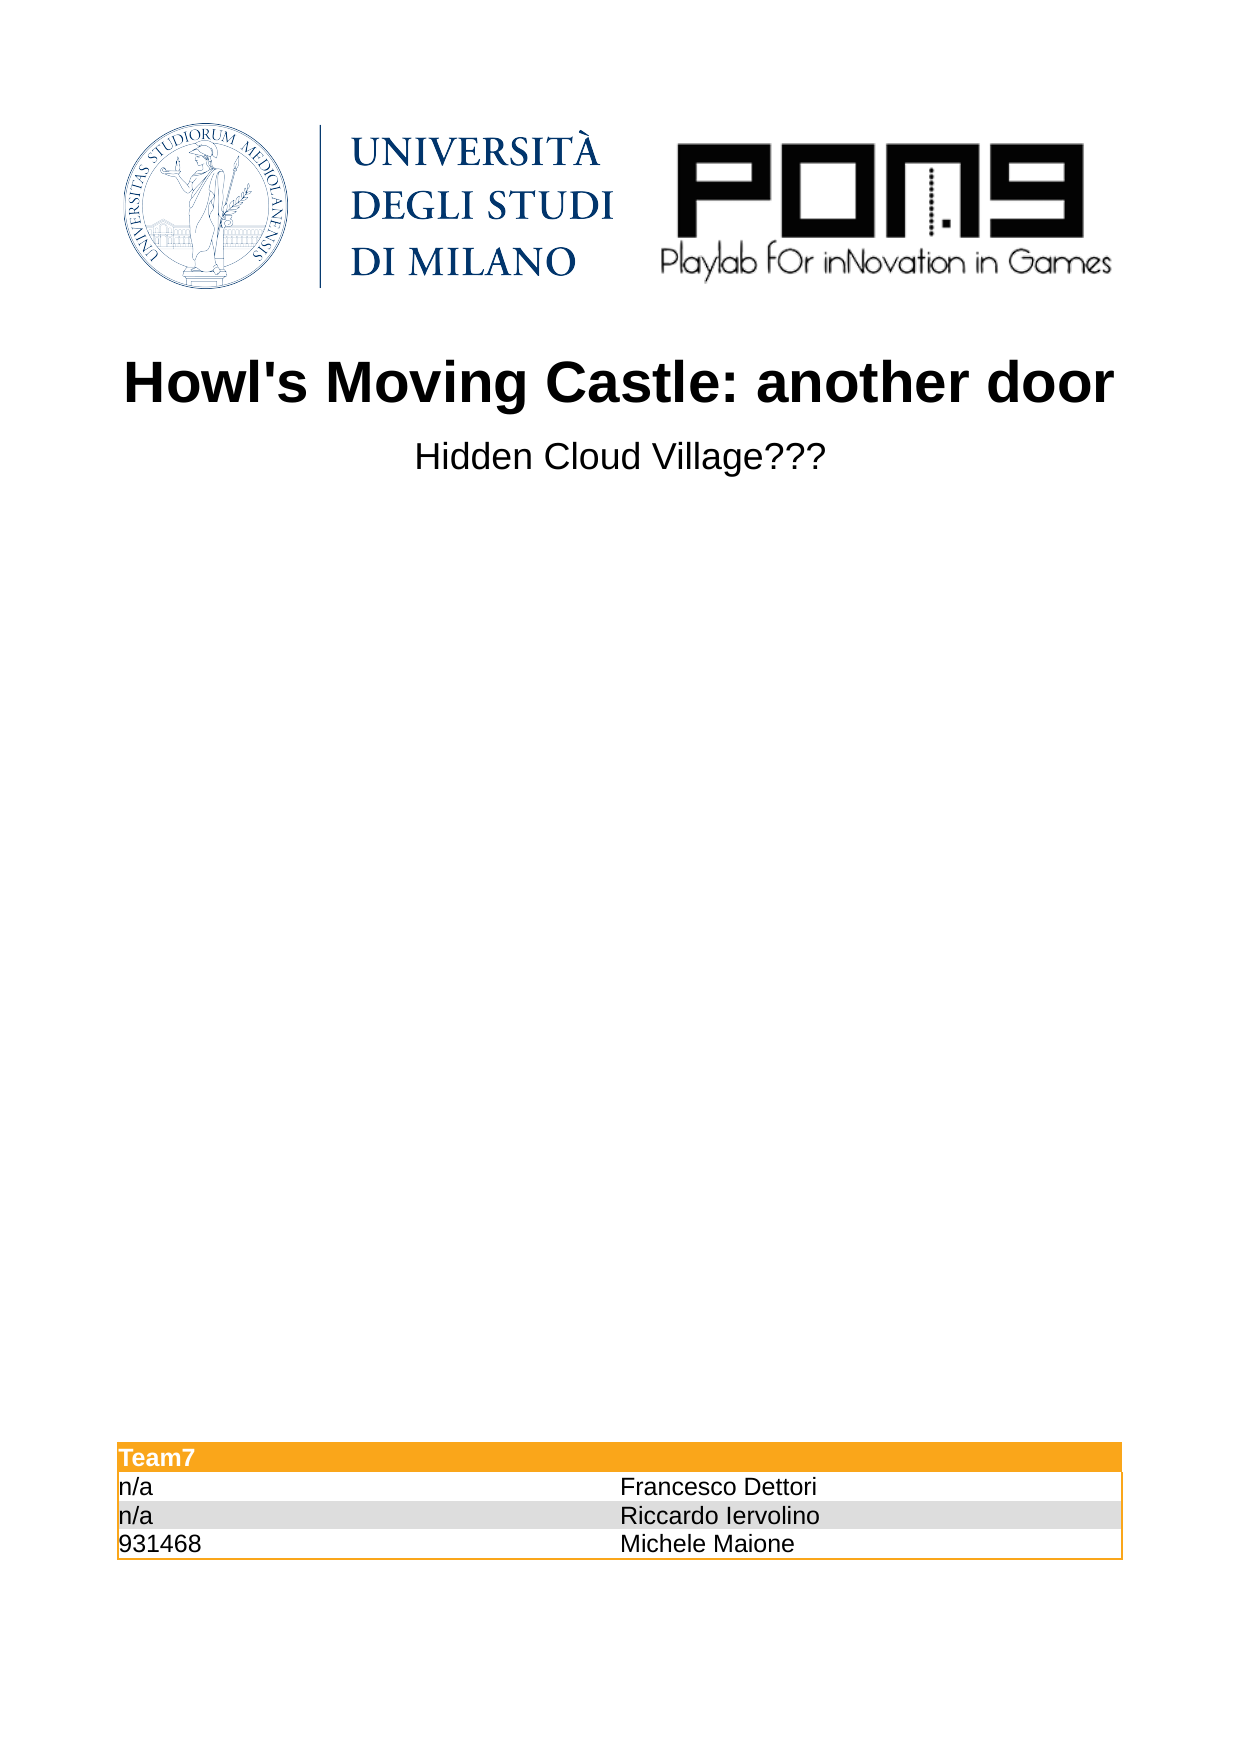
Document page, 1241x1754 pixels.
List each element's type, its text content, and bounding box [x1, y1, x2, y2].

title Howl's Moving Castle: another door [118, 348, 1122, 415]
picture [123, 123, 615, 289]
table_header Team7 [119, 1443, 1122, 1472]
table_cell 931468 [119, 1530, 620, 1558]
table_cell n/a [119, 1472, 620, 1501]
table_cell Michele Maione [620, 1530, 1121, 1558]
table_cell n/a [119, 1501, 620, 1529]
table_cell Riccardo Iervolino [620, 1501, 1121, 1529]
table_cell Francesco Dettori [620, 1472, 1121, 1501]
picture [654, 123, 1117, 289]
subtitle Hidden Cloud Village??? [118, 434, 1122, 477]
table_header [620, 118, 1122, 294]
table_header [118, 118, 620, 294]
